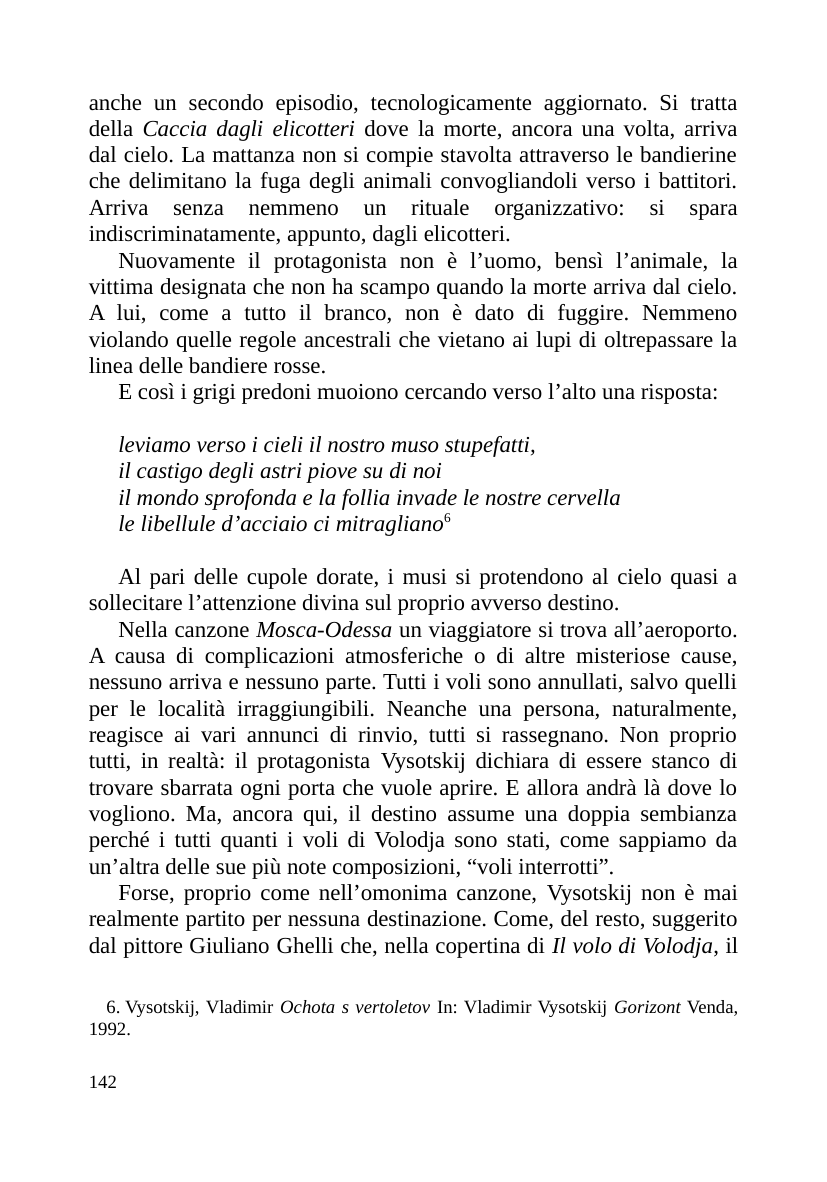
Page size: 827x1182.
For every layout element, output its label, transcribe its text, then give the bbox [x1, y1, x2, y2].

text Nuovamente il protagonista non è l’uomo, bensì l’animale, la vittima designata che non ha scampo quando la morte arriva dal cielo. A lui, come a tutto il branco, non è dato di fuggire. Nemmeno violando quelle regole ancestrali che vietano ai lupi di oltrepassare la linea delle bandiere rosse. [88, 247, 738, 378]
text il mondo sprofonda e la follia invade le nostre cervella [88, 484, 738, 510]
text Forse, proprio come nell’omonima canzone, Vysotskij non è mai realmente partito per nessuna destinazione. Come, del resto, suggerito dal pittore Giuliano Ghelli che, nella copertina di Il volo di Volodja, il [88, 879, 738, 958]
text Nella canzone Mosca-Odessa un viaggiatore si trova all’aeroporto. A causa di complicazioni atmosferiche o di altre misteriose cause, nessuno arriva e nessuno parte. Tutti i voli sono annullati, salvo quelli per le località irraggiungibili. Neanche una persona, naturalmente, reagisce ai vari annunci di rinvio, tutti si rassegnano. Non proprio tutti, in realtà: il protagonista Vysotskij dichiara di essere stanco di trovare sbarrata ogni porta che vuole aprire. E allora andrà là dove lo vogliono. Ma, ancora qui, il destino assume una doppia sembianza perché i tutti quanti i voli di Volodja sono stati, come sappiamo da un’altra delle sue più note composizioni, “voli interrotti”. [88, 616, 738, 879]
text Vysotskij, Vladimir Ochota s vertoletov In: Vladimir Vysotskij Gorizont Venda, 1992. [88, 996, 738, 1039]
text il castigo degli astri piove su di noi [88, 457, 738, 484]
text E così i grigi predoni muoiono cercando verso l’alto una risposta: [88, 378, 738, 405]
text Al pari delle cupole dorate, i musi si protendono al cielo quasi a sollecitare l’attenzione divina sul proprio avverso destino. [88, 563, 738, 616]
text anche un secondo episodio, tecnologicamente aggiornato. Si tratta della Caccia dagli elicotteri dove la morte, ancora una volta, arriva dal cielo. La mattanza non si compie stavolta attraverso le bandierine che delimitano la fuga degli animali convogliandoli verso i battitori. Arriva senza nemmeno un rituale organizzativo: si spara indiscriminatamente, appunto, dagli elicotteri. [88, 88, 738, 247]
text leviamo verso i cieli il nostro muso stupefatti, [88, 431, 738, 457]
text le libellule d’acciaio ci mitragliano [88, 510, 738, 537]
